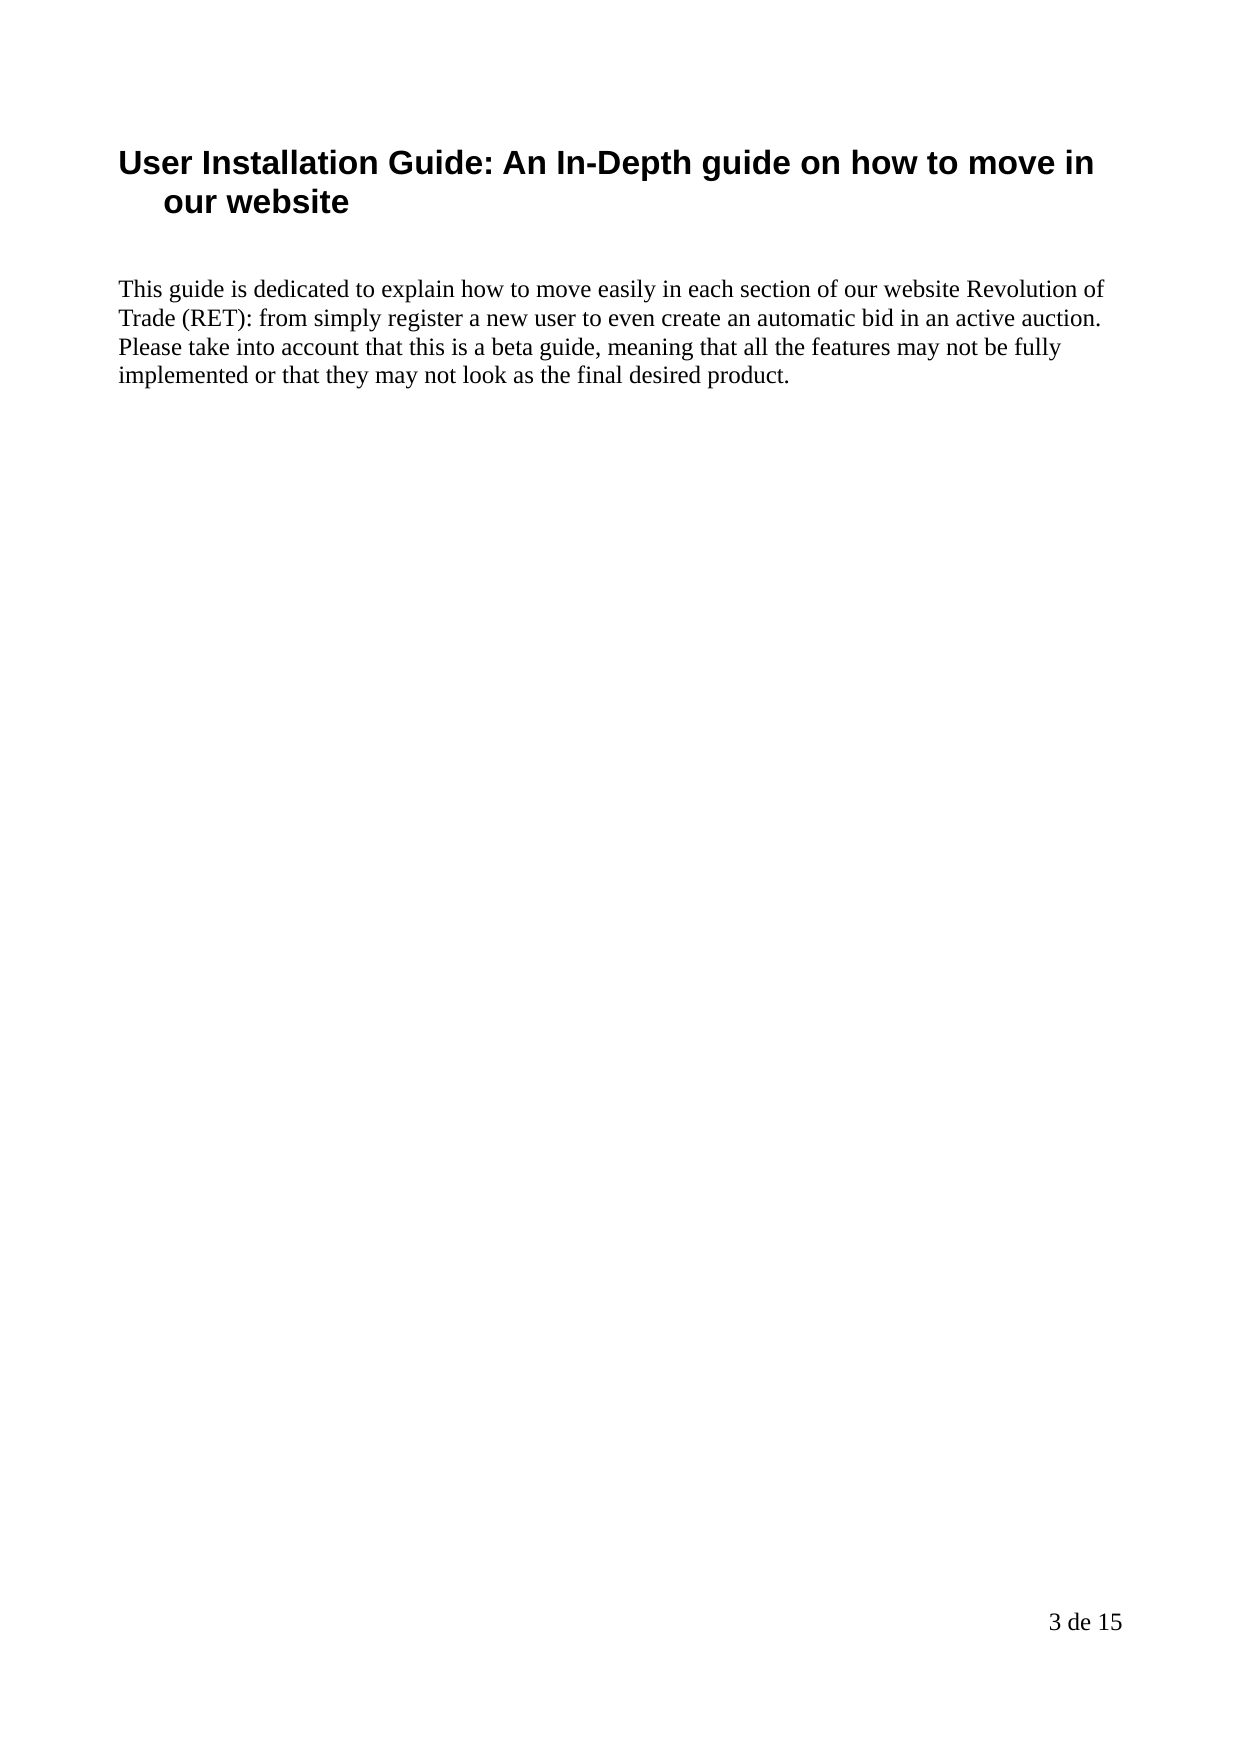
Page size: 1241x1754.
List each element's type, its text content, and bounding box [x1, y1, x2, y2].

subtitle User Installation Guide: An In-Depth guide on how to move in our website [118, 143, 1122, 220]
text This guide is dedicated to explain how to move easily in each section of our website Revolution of Trade (RET): from simply register a new user to even create an automatic bid in an active auction. Please take into account that this is a beta guide, meaning that all the features may not be fully implemented or that they may not look as the final desired product. [118, 274, 1122, 389]
